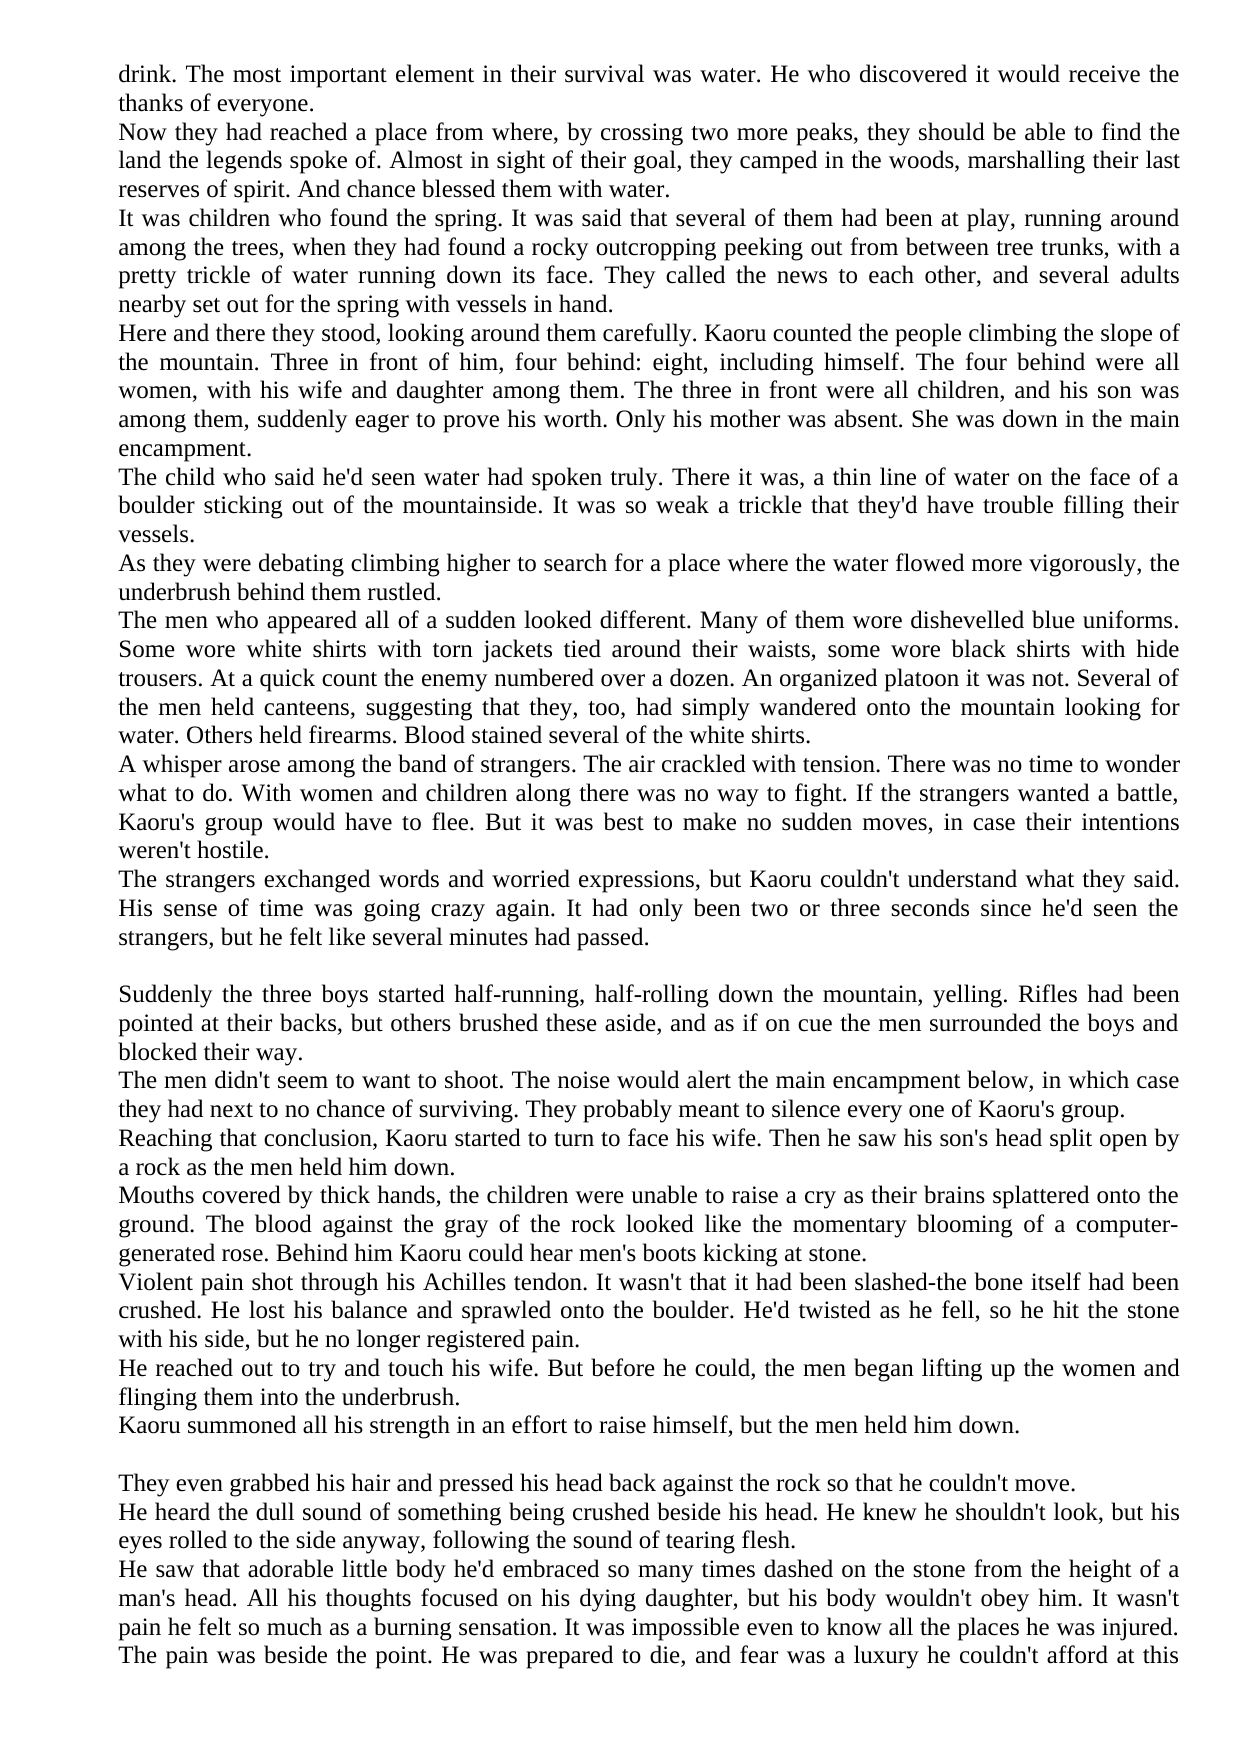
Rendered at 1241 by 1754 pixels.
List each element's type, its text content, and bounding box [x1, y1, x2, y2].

text The child who said he'd seen water had spoken truly. There it was, a thin line of water on the face of a boulder sticking out of the mountainside. It was so weak a trickle that they'd have trouble filling their vessels. [118, 462, 1181, 548]
text Here and there they stood, looking around them carefully. Kaoru counted the people climbing the slope of the mountain. Three in front of him, four behind: eight, including himself. The four behind were all women, with his wife and daughter among them. The three in front were all children, and his son was among them, suddenly eager to prove his worth. Only his mother was absent. She was down in the main encampment. [118, 318, 1181, 462]
text The men didn't seem to want to shoot. The noise would alert the main encampment below, in which case they had next to no chance of surviving. They probably meant to silence every one of Kaoru's group. [118, 1065, 1181, 1123]
text The strangers exchanged words and worried expressions, but Kaoru couldn't understand what they said. His sense of time was going crazy again. It had only been two or three seconds since he'd seen the strangers, but he felt like several minutes had passed. [118, 864, 1181, 950]
text He reached out to try and touch his wife. But before he could, the men began lifting up the women and flinging them into the underbrush. [118, 1353, 1181, 1410]
text A whisper arose among the band of strangers. The air crackled with tension. There was no time to wonder what to do. With women and children along there was no way to fight. If the strangers wanted a battle, Kaoru's group would have to flee. But it was best to make no sudden moves, in case their intentions weren't hostile. [118, 749, 1181, 864]
text He heard the dull sound of something being crushed beside his head. He knew he shouldn't look, but his eyes rolled to the side anyway, following the sound of tearing flesh. [118, 1497, 1181, 1554]
text Suddenly the three boys started half-running, half-rolling down the mountain, yelling. Rifles had been pointed at their backs, but others brushed these aside, and as if on cue the men surrounded the boys and blocked their way. [118, 979, 1181, 1065]
text Violent pain shot through his Achilles tendon. It wasn't that it had been slashed-the bone itself had been crushed. He lost his balance and sprawled onto the boulder. He'd twisted as he fell, so he hit the stone with his side, but he no longer registered pain. [118, 1267, 1181, 1353]
text He saw that adorable little body he'd embraced so many times dashed on the stone from the height of a man's head. All his thoughts focused on his dying daughter, but his body wouldn't obey him. It wasn't pain he felt so much as a burning sensation. It was impossible even to know all the places he was injured. The pain was beside the point. He was prepared to die, and fear was a luxury he couldn't afford at this [118, 1554, 1181, 1669]
text It was children who found the spring. It was said that several of them had been at play, running around among the trees, when they had found a rocky outcropping peeking out from between tree trunks, with a pretty trickle of water running down its face. They called the news to each other, and several adults nearby set out for the spring with vessels in hand. [118, 203, 1181, 318]
text Reaching that conclusion, Kaoru started to turn to face his wife. Then he saw his son's head split open by a rock as the men held him down. [118, 1123, 1181, 1180]
text The men who appeared all of a sudden looked different. Many of them wore dishevelled blue uniforms. Some wore white shirts with torn jackets tied around their waists, some wore black shirts with hide trousers. At a quick count the enemy numbered over a dozen. An organized platoon it was not. Several of the men held canteens, suggesting that they, too, had simply wandered onto the mountain looking for water. Others held firearms. Blood stained several of the white shirts. [118, 605, 1181, 749]
text Now they had reached a place from where, by crossing two more peaks, they should be able to find the land the legends spoke of. Almost in sight of their goal, they camped in the woods, marshalling their last reserves of spirit. And chance blessed them with water. [118, 117, 1181, 203]
text They even grabbed his hair and pressed his head back against the rock so that he couldn't move. [118, 1468, 1181, 1497]
text Kaoru summoned all his strength in an effort to raise himself, but the men held him down. [118, 1410, 1181, 1439]
text Mouths covered by thick hands, the children were unable to raise a cry as their brains splattered onto the ground. The blood against the gray of the rock looked like the momentary blooming of a computer-generated rose. Behind him Kaoru could hear men's boots kicking at stone. [118, 1180, 1181, 1267]
text As they were debating climbing higher to search for a place where the water flowed more vigorously, the underbrush behind them rustled. [118, 548, 1181, 605]
text drink. The most important element in their survival was water. He who discovered it would receive the thanks of everyone. [118, 59, 1181, 117]
